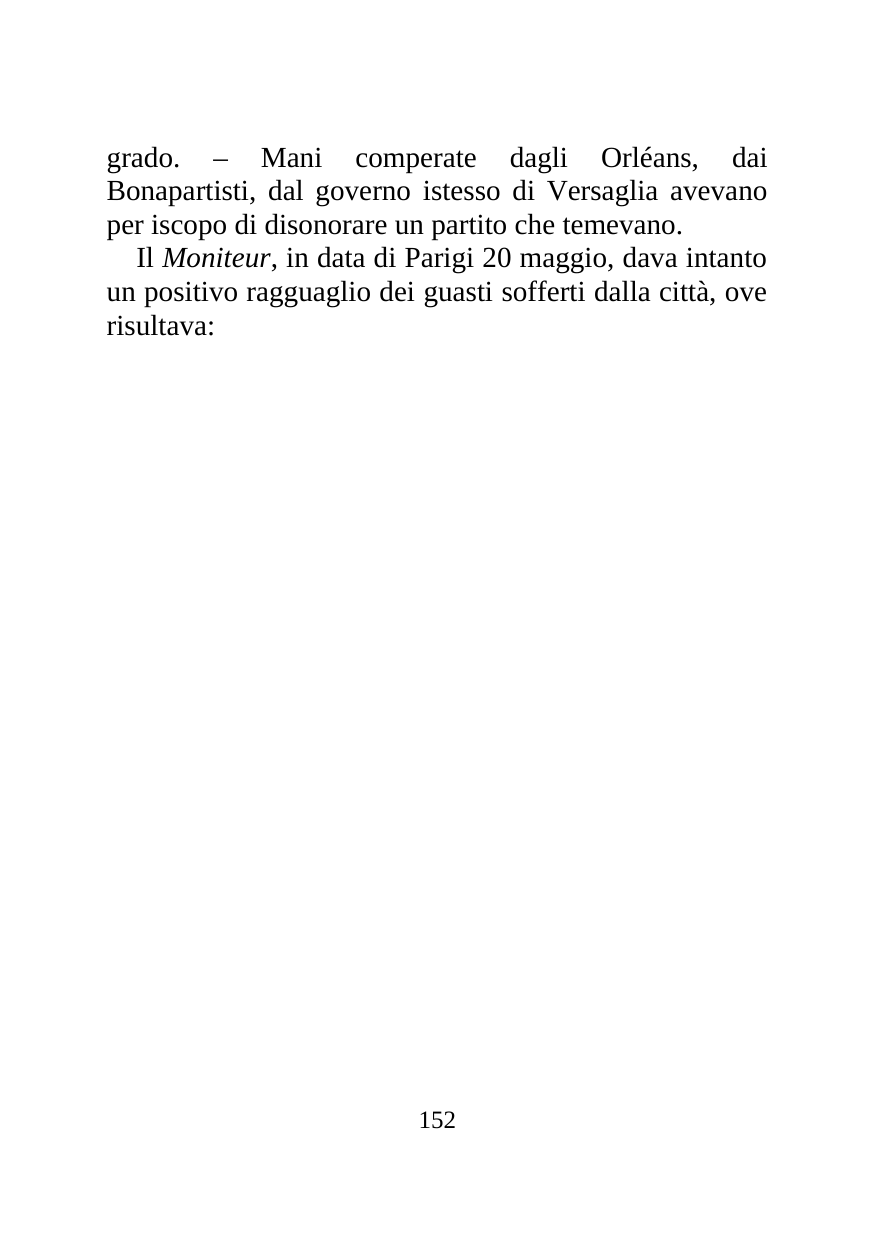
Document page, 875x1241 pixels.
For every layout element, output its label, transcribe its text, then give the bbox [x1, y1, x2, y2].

text Il Moniteur, in data di Parigi 20 maggio, dava intanto un positivo ragguaglio dei guasti sofferti dalla città, ove risultava: [106, 241, 768, 341]
text grado. – Mani comperate dagli Orléans, dai Bonapartisti, dal governo istesso di Versaglia avevano per iscopo di disonorare un partito che temevano. [106, 140, 768, 241]
